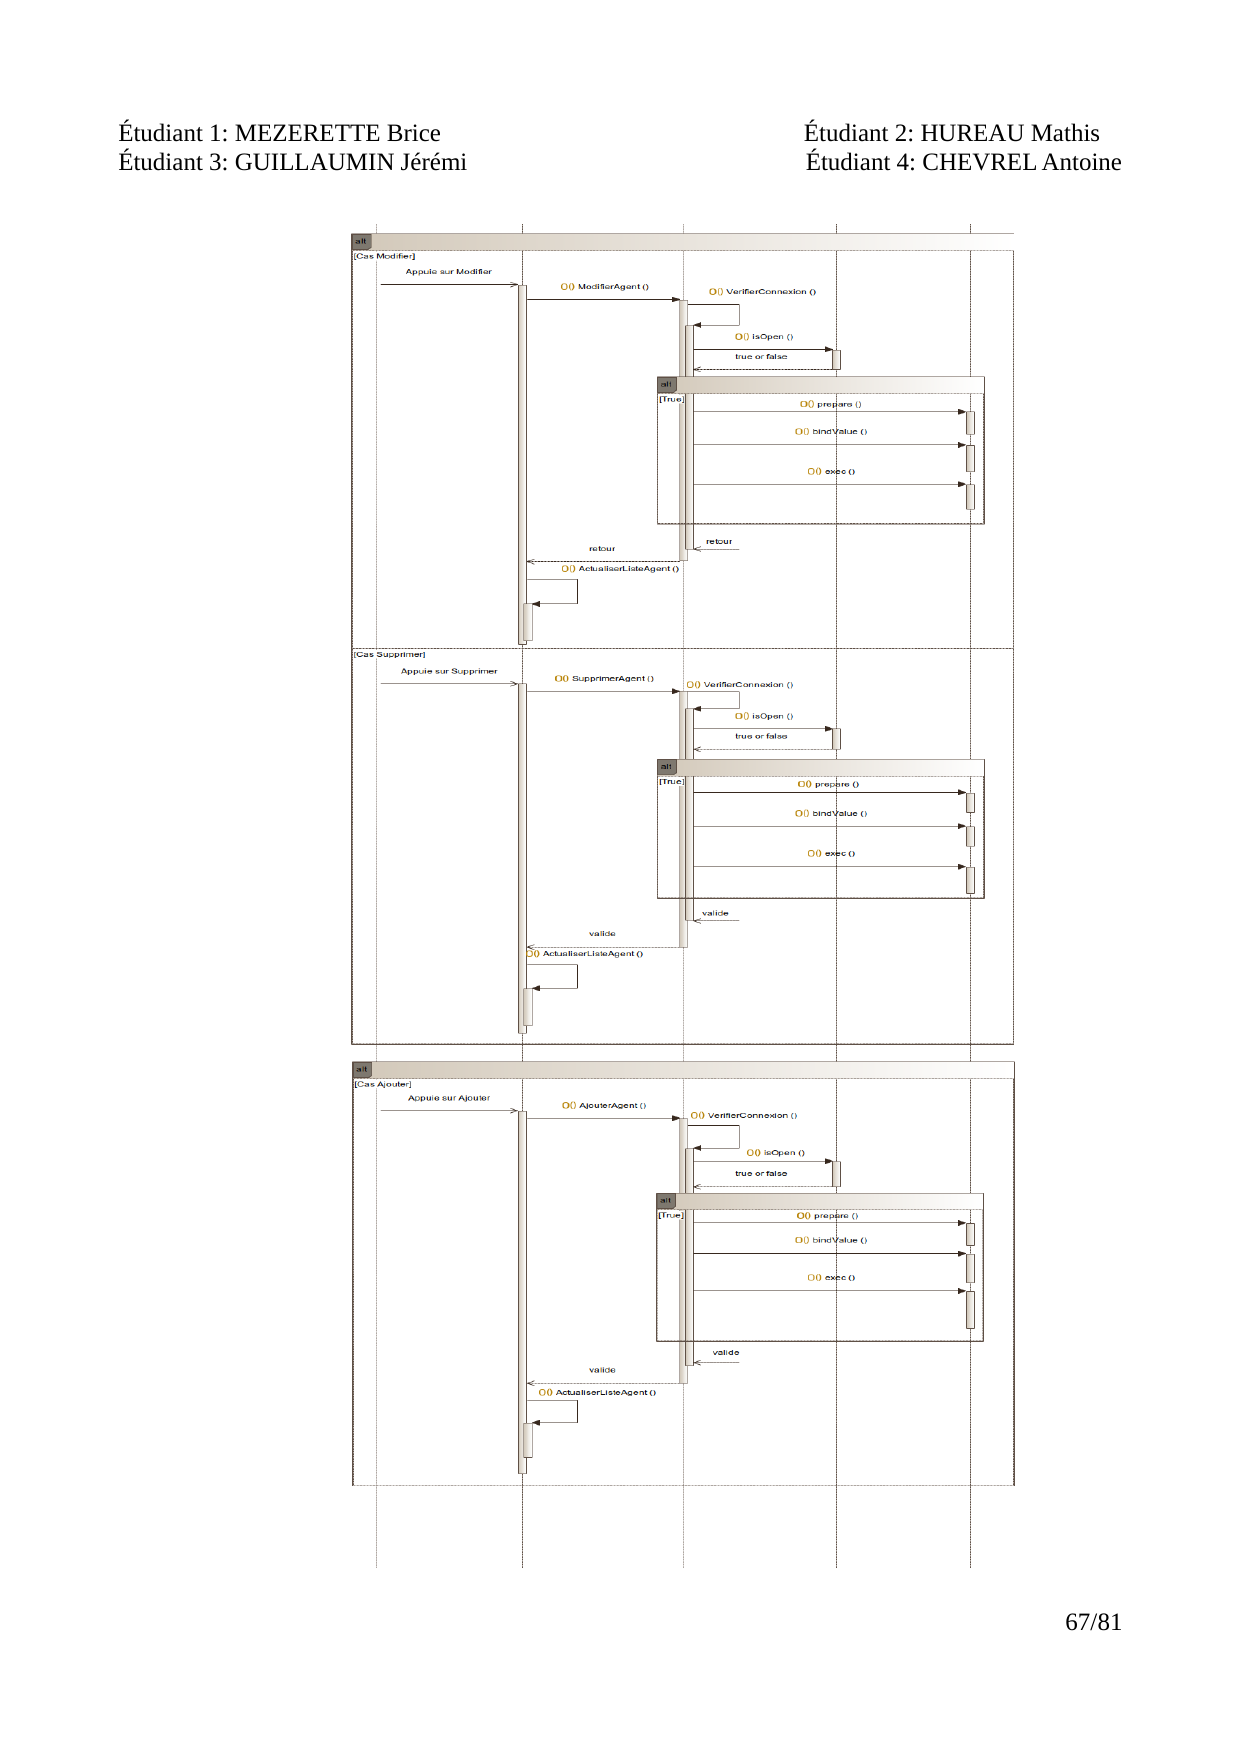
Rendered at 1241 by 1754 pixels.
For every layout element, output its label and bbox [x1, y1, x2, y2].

picture [294, 224, 1021, 1573]
